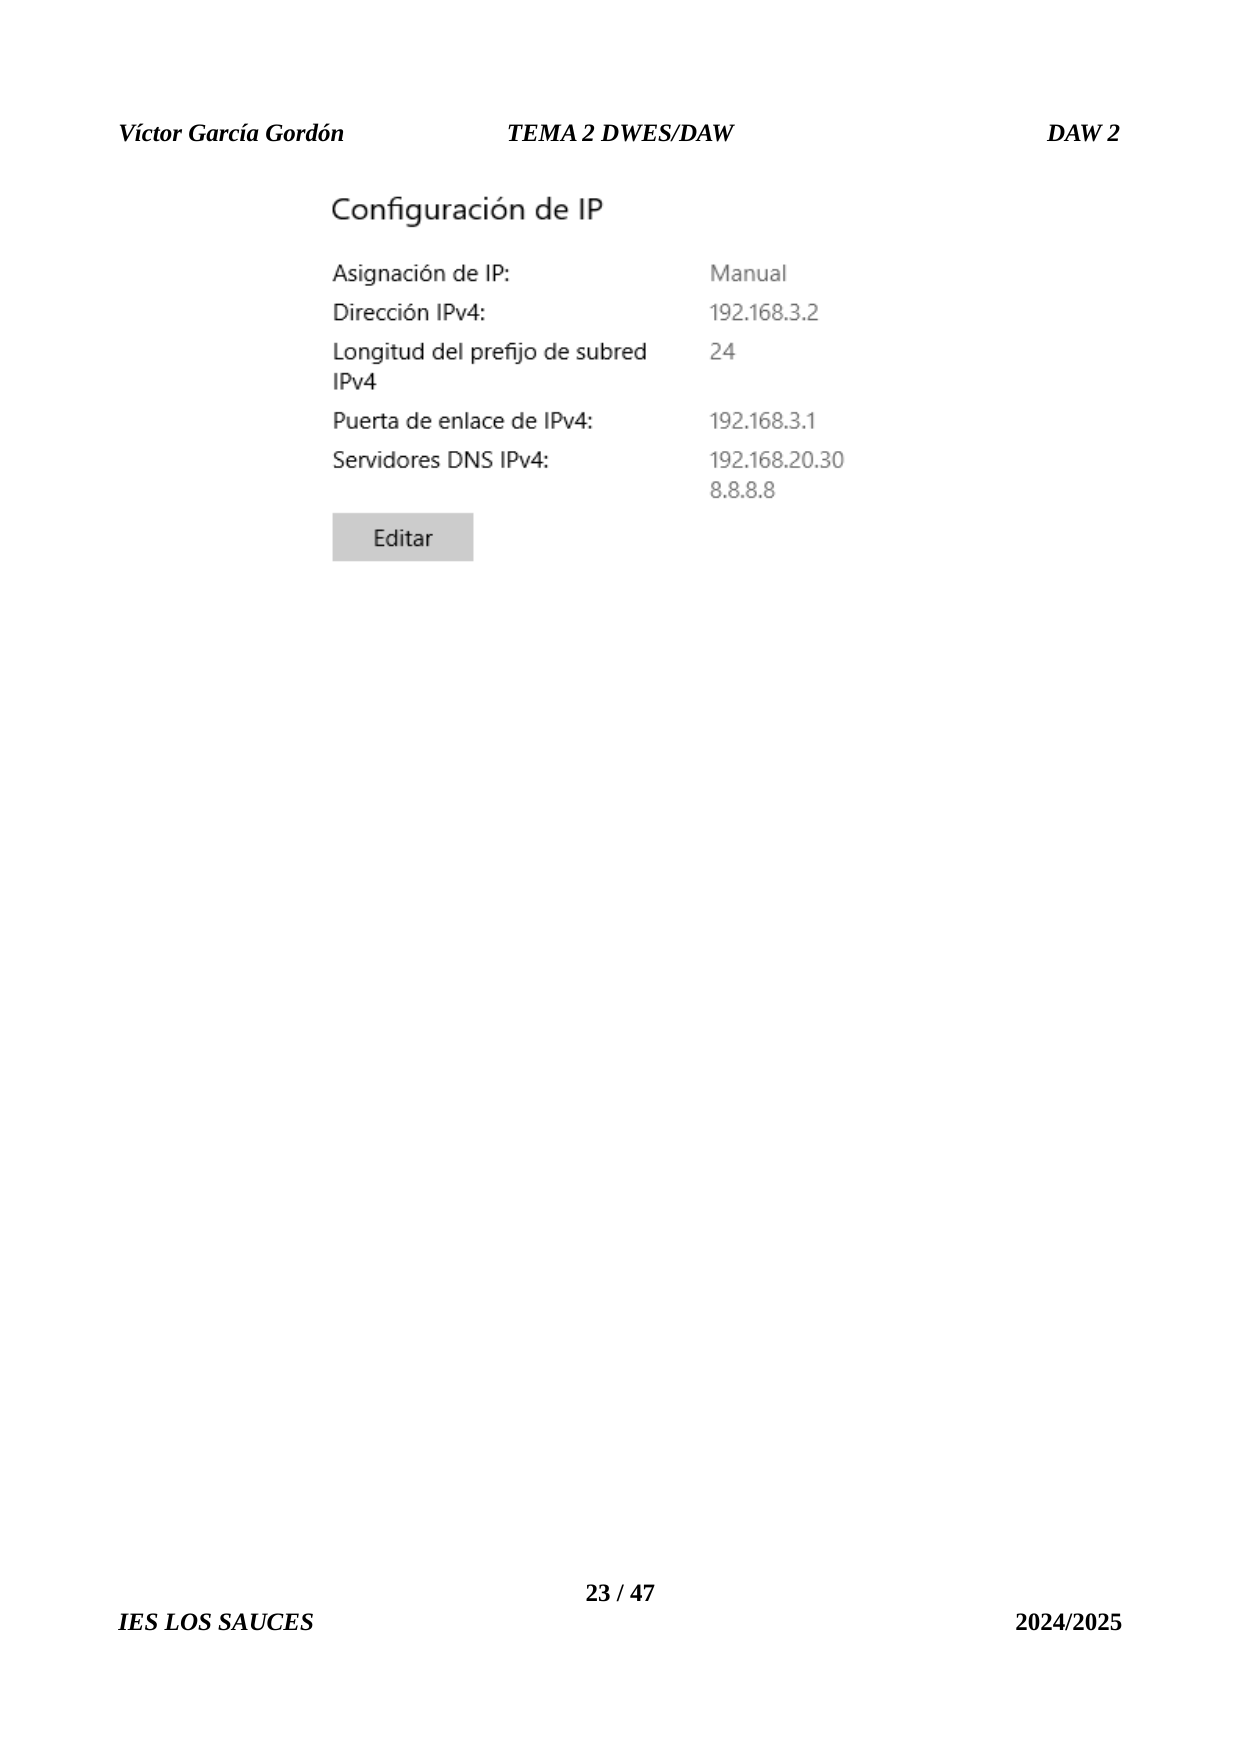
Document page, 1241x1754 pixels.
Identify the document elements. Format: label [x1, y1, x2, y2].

picture [311, 176, 929, 569]
